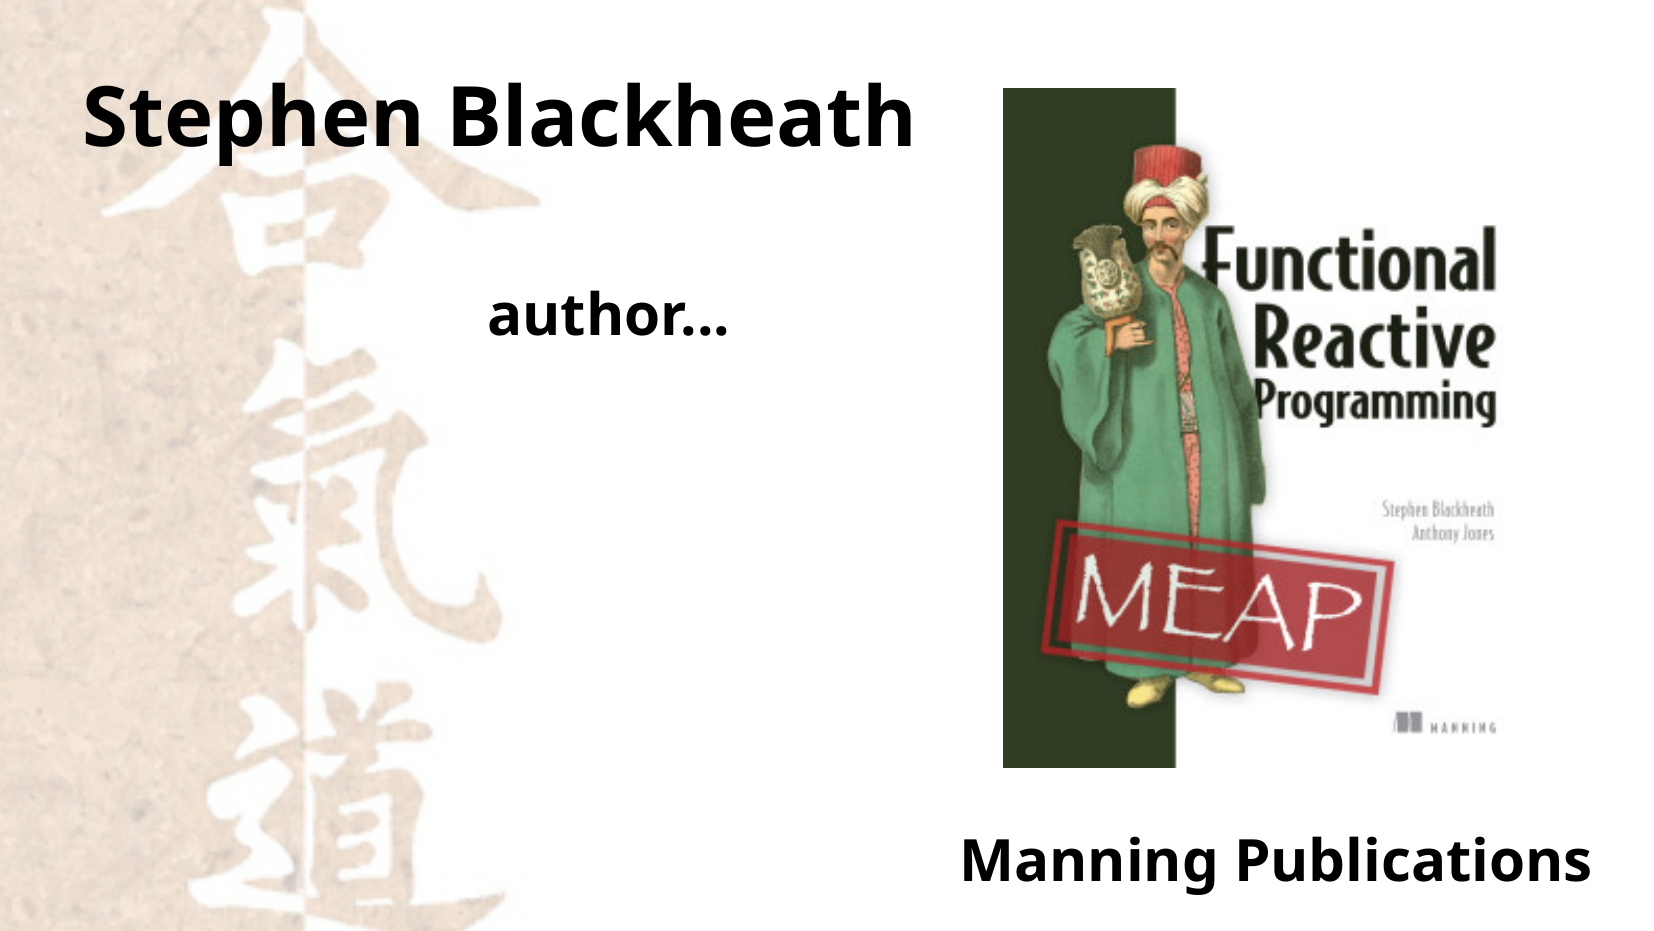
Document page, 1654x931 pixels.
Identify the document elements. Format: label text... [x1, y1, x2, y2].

picture [0, 0, 1654, 931]
text_box Manning Publications [944, 811, 1610, 886]
text_box author... [472, 265, 886, 341]
title Stephen Blackheath [82, 37, 1571, 193]
